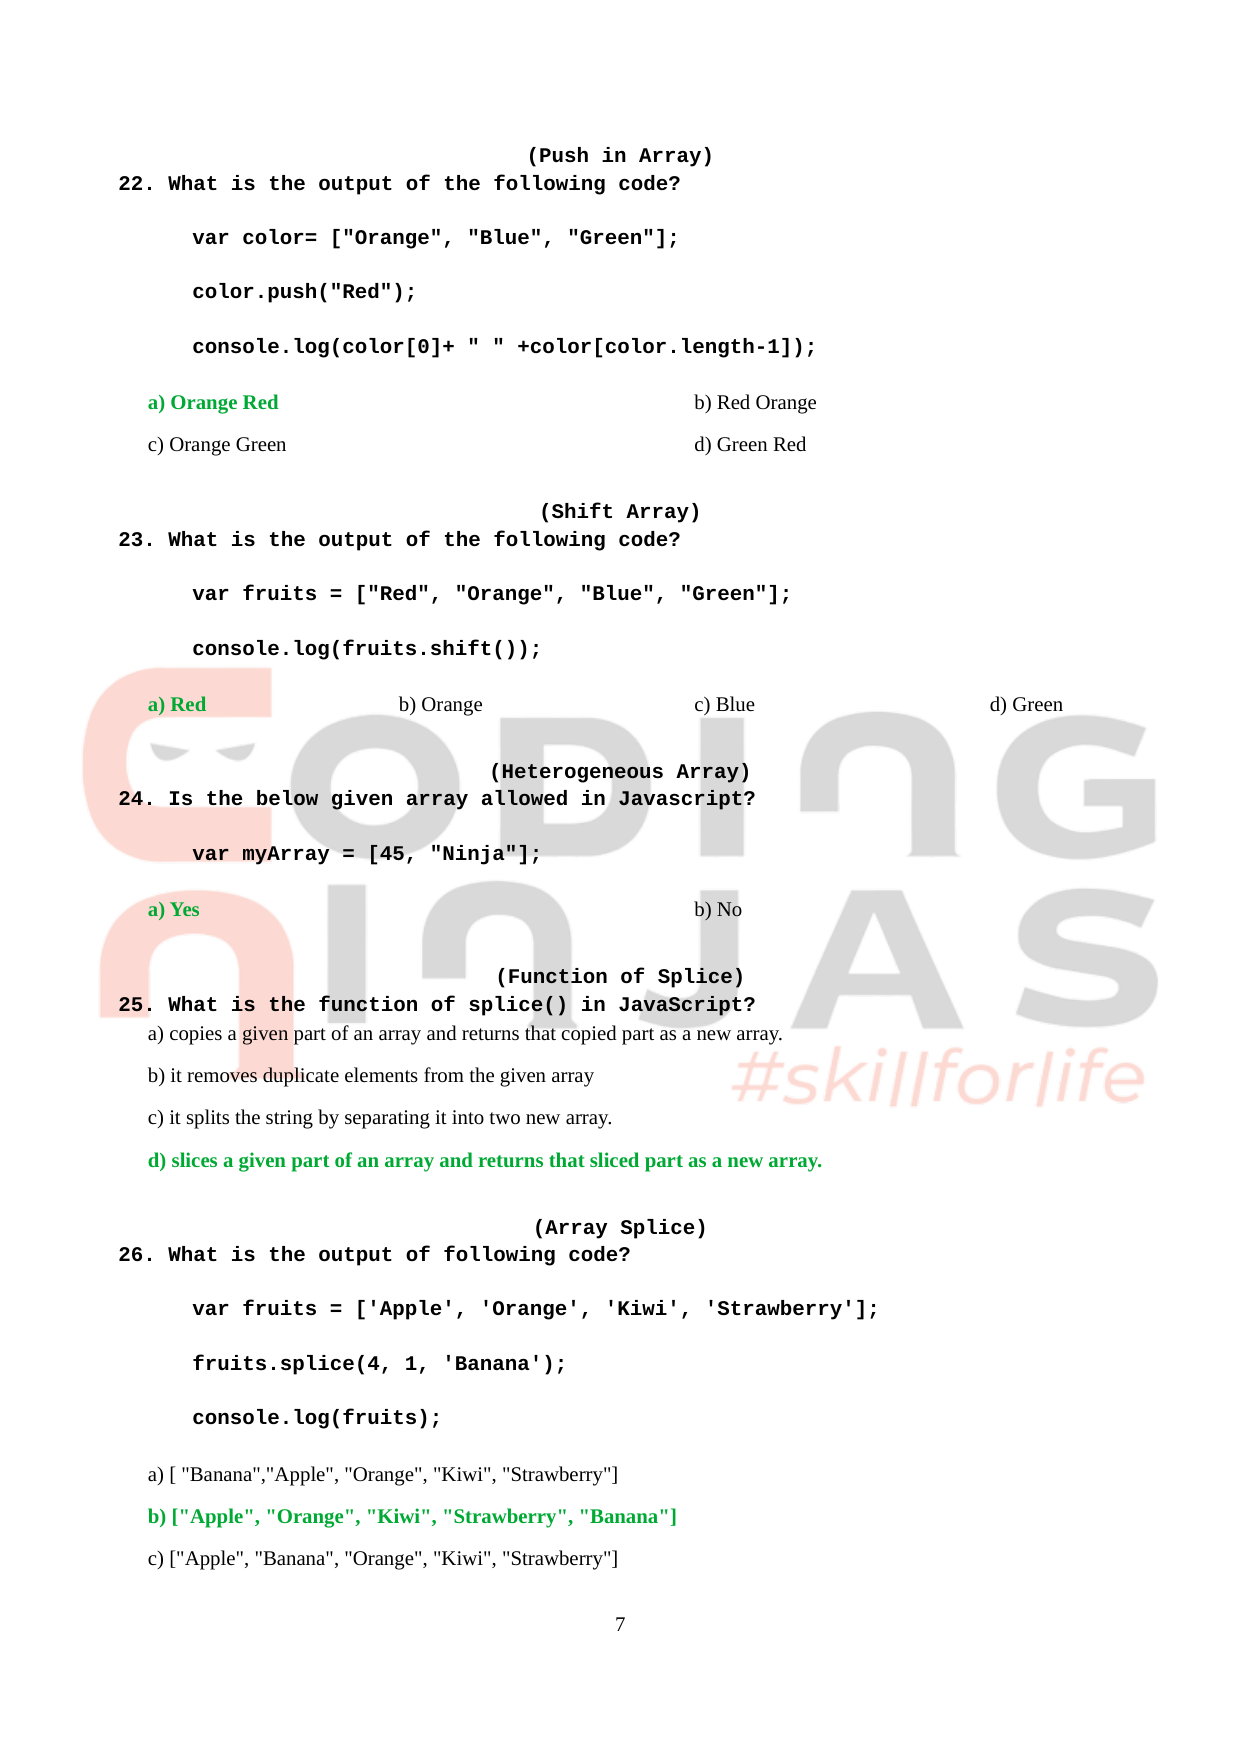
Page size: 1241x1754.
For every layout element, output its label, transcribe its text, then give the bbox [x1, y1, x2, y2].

text var color= ["Orange", "Blue", "Green"]; [192, 227, 1122, 251]
text 23. What is the output of the following code? [118, 529, 1122, 552]
text c) ["Apple", "Banana", "Orange", "Kiwi", "Strawberry"] [148, 1546, 1122, 1570]
text (Heterogeneous Array) [118, 761, 1122, 785]
text a) Red b) Orange c) Blue d) Green [148, 692, 1122, 716]
text a) Orange Red b) Red Orange [148, 390, 1122, 414]
text 22. What is the output of the following code? [118, 172, 1122, 196]
text var fruits = ["Red", "Orange", "Blue", "Green"]; [192, 583, 1122, 607]
text 24. Is the below given array allowed in Javascript? [118, 788, 1122, 812]
text d) slices a given part of an array and returns that sliced part as a new array. [148, 1147, 1122, 1172]
text (Function of Splice) [118, 967, 1122, 990]
text color.push("Red"); [192, 281, 1122, 305]
text a) [ "Banana","Apple", "Orange", "Kiwi", "Strawberry"] [148, 1462, 1122, 1486]
text (Array Splice) [118, 1217, 1122, 1241]
text b) it removes duplicate elements from the given array [148, 1063, 1122, 1087]
text console.log(color[0]+ " " +color[color.length-1]); [192, 336, 1122, 359]
text c) Orange Green d) Green Red [148, 432, 1122, 456]
text console.log(fruits); [192, 1407, 1122, 1431]
text c) it splits the string by separating it into two new array. [148, 1105, 1122, 1129]
text var fruits = ['Apple', 'Orange', 'Kiwi', 'Strawberry']; [192, 1298, 1122, 1322]
text 26. What is the output of following code? [118, 1244, 1122, 1268]
text (Push in Array) [118, 145, 1122, 169]
text 25. What is the function of splice() in JavaScript? [118, 994, 1122, 1017]
text console.log(fruits.shift()); [192, 637, 1122, 661]
text a) copies a given part of an array and returns that copied part as a new array. [148, 1021, 1122, 1045]
text (Shift Array) [118, 502, 1122, 525]
text var myArray = [45, "Ninja"]; [192, 843, 1122, 866]
text a) Yes b) No [148, 897, 1122, 921]
text fruits.splice(4, 1, 'Banana'); [192, 1353, 1122, 1376]
text b) ["Apple", "Orange", "Kiwi", "Strawberry", "Banana"] [148, 1504, 1122, 1528]
